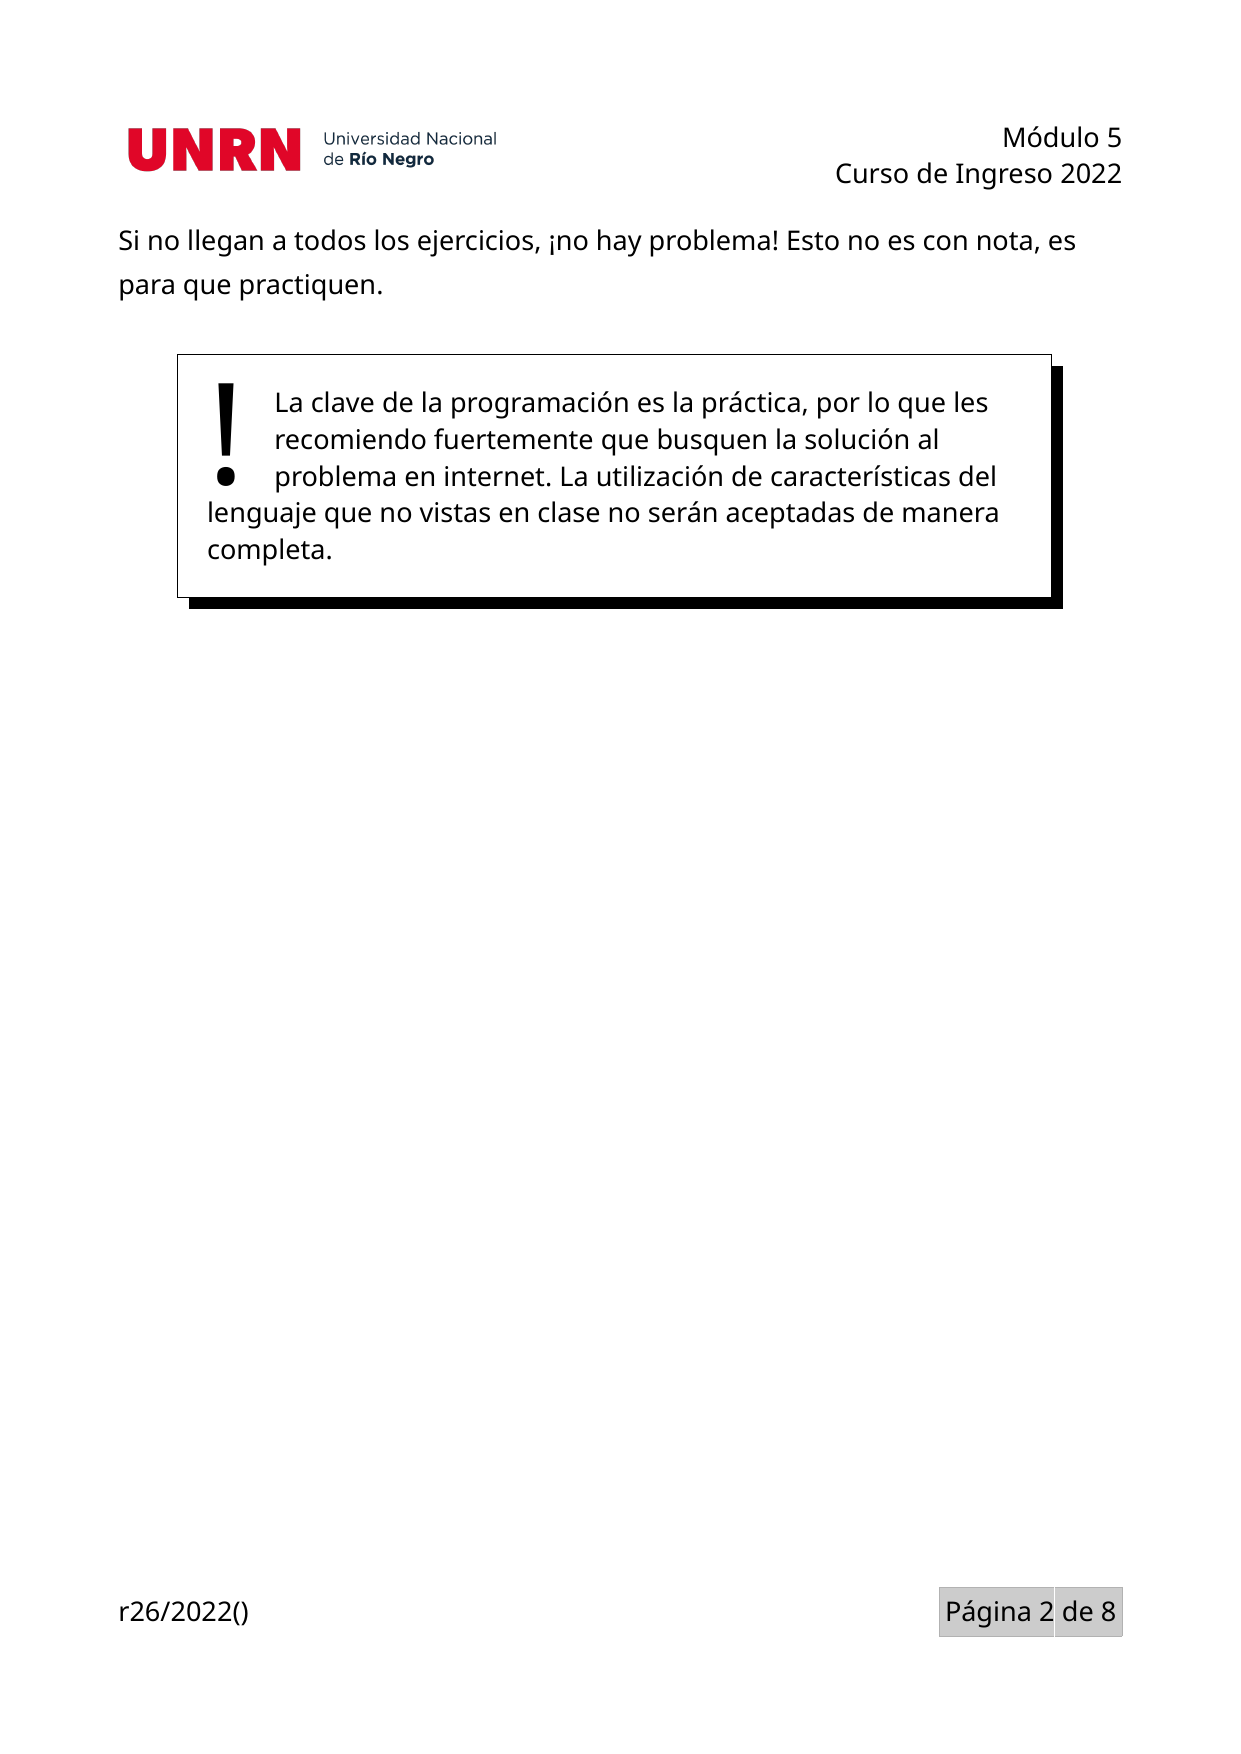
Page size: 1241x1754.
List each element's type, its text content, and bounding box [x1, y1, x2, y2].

text Si no llegan a todos los ejercicios, ¡no hay problema! Esto no es con nota, es para que practiquen. [118, 221, 1122, 302]
picture [118, 118, 505, 180]
text !La clave de la programación es la práctica, por lo que les recomiendo fuertemente que busquen la solución al problema en internet. La utilización de características del lenguaje que no vistas en clase no serán aceptadas de manera completa. [178, 355, 1051, 597]
